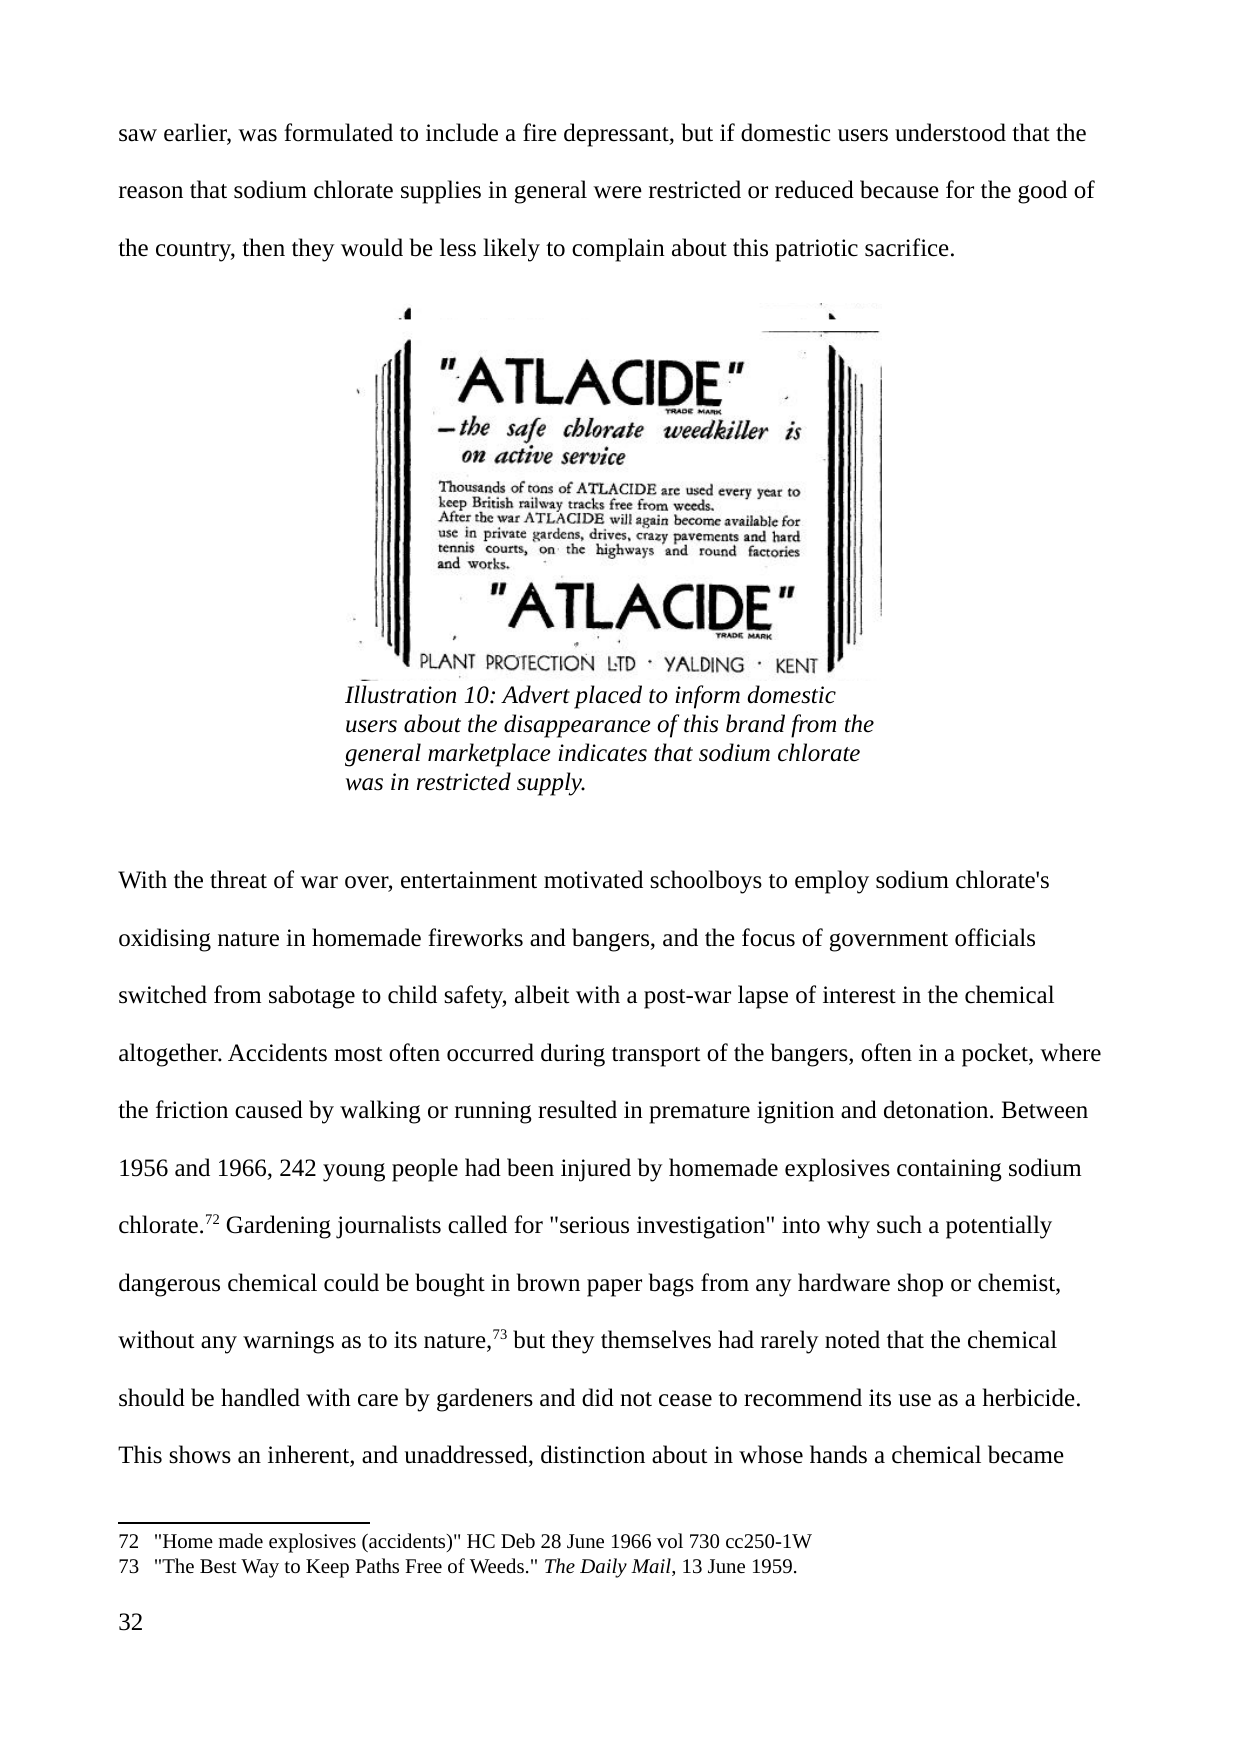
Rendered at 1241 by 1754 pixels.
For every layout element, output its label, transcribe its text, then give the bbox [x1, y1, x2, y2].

text "The Best Way to Keep Paths Free of Weeds." The Daily Mail, 13 June 1959. [118, 1553, 1122, 1578]
text saw earlier, was formulated to include a fire depressant, but if domestic users understood that the reason that sodium chlorate supplies in general were restricted or reduced because for the good of the country, then they would be less likely to complain about this patriotic sacrifice. [118, 118, 1122, 262]
picture [344, 303, 896, 681]
text With the threat of war over, entertainment motivated schoolboys to employ sodium chlorate's oxidising nature in homemade fireworks and bangers, and the focus of government officials switched from sabotage to child safety, albeit with a post-war lapse of interest in the chemical altogether. Accidents most often occurred during transport of the bangers, often in a pocket, where the friction caused by walking or running resulted in premature ignition and detonation. Between 1956 and 1966, 242 young people had been injured by homemade explosives containing sodium chlorate. Gardening journalists called for "serious investigation" into why such a potentially dangerous chemical could be bought in brown paper bags from any hardware shop or chemist, without any warnings as to its nature, but they themselves had rarely noted that the chemical should be handled with care by gardeners and did not cease to recommend its use as a herbicide. This shows an inherent, and unaddressed, distinction about in whose hands a chemical became [118, 866, 1122, 1469]
text "Home made explosives (accidents)" HC Deb 28 June 1966 vol 730 cc250-1W [118, 1529, 1122, 1553]
text Illustration 10: Advert placed to inform domestic users about the disappearance of this brand from the general marketplace indicates that sodium chlorate was in restricted supply. [345, 681, 896, 796]
